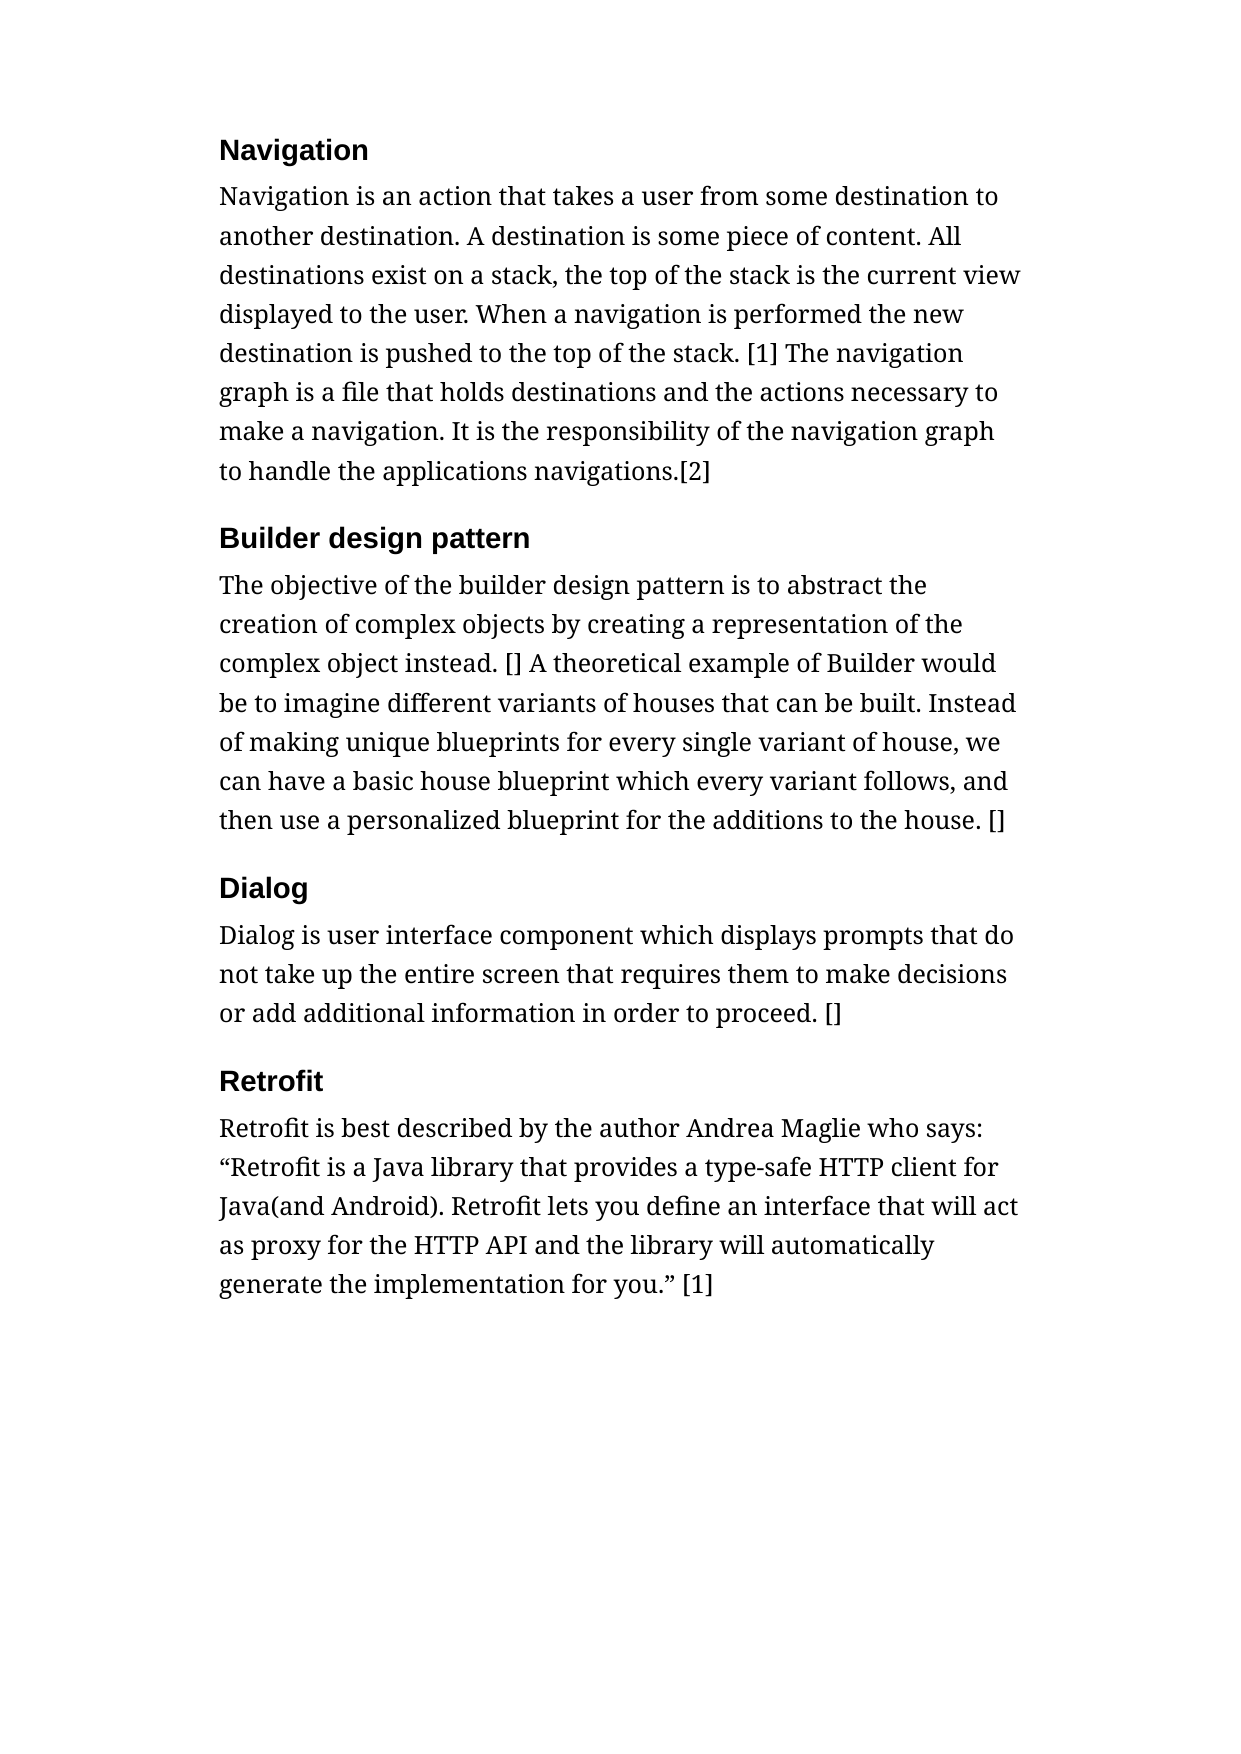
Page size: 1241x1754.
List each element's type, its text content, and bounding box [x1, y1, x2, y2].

text Dialog is user interface component which displays prompts that do not take up the entire screen that requires them to make decisions or add additional information in order to proceed. [] [219, 917, 1022, 1030]
subtitle Dialog [219, 871, 1022, 905]
subtitle Navigation [219, 133, 1022, 166]
text Retrofit is best described by the author Andrea Maglie who says: “Retrofit is a Java library that provides a type-safe HTTP client for Java(and Android). Retrofit lets you define an interface that will act as proxy for the HTTP API and the library will automatically generate the implementation for you.” [1] [219, 1110, 1022, 1301]
text The objective of the builder design pattern is to abstract the creation of complex objects by creating a representation of the complex object instead. [] A theoretical example of Builder would be to imagine different variants of houses that can be built. Instead of making unique blueprints for every single variant of house, we can have a basic house blueprint which every variant follows, and then use a personalized blueprint for the additions to the house. [] [219, 568, 1022, 837]
subtitle Builder design pattern [219, 521, 1022, 555]
text Navigation is an action that takes a user from some destination to another destination. A destination is some piece of content. All destinations exist on a stack, the top of the stack is the current view displayed to the user. When a navigation is performed the new destination is pushed to the top of the stack. [1] The navigation graph is a file that holds destinations and the actions necessary to make a navigation. It is the responsibility of the navigation graph to handle the applications navigations.[2] [219, 179, 1022, 487]
subtitle Retrofit [219, 1064, 1022, 1098]
